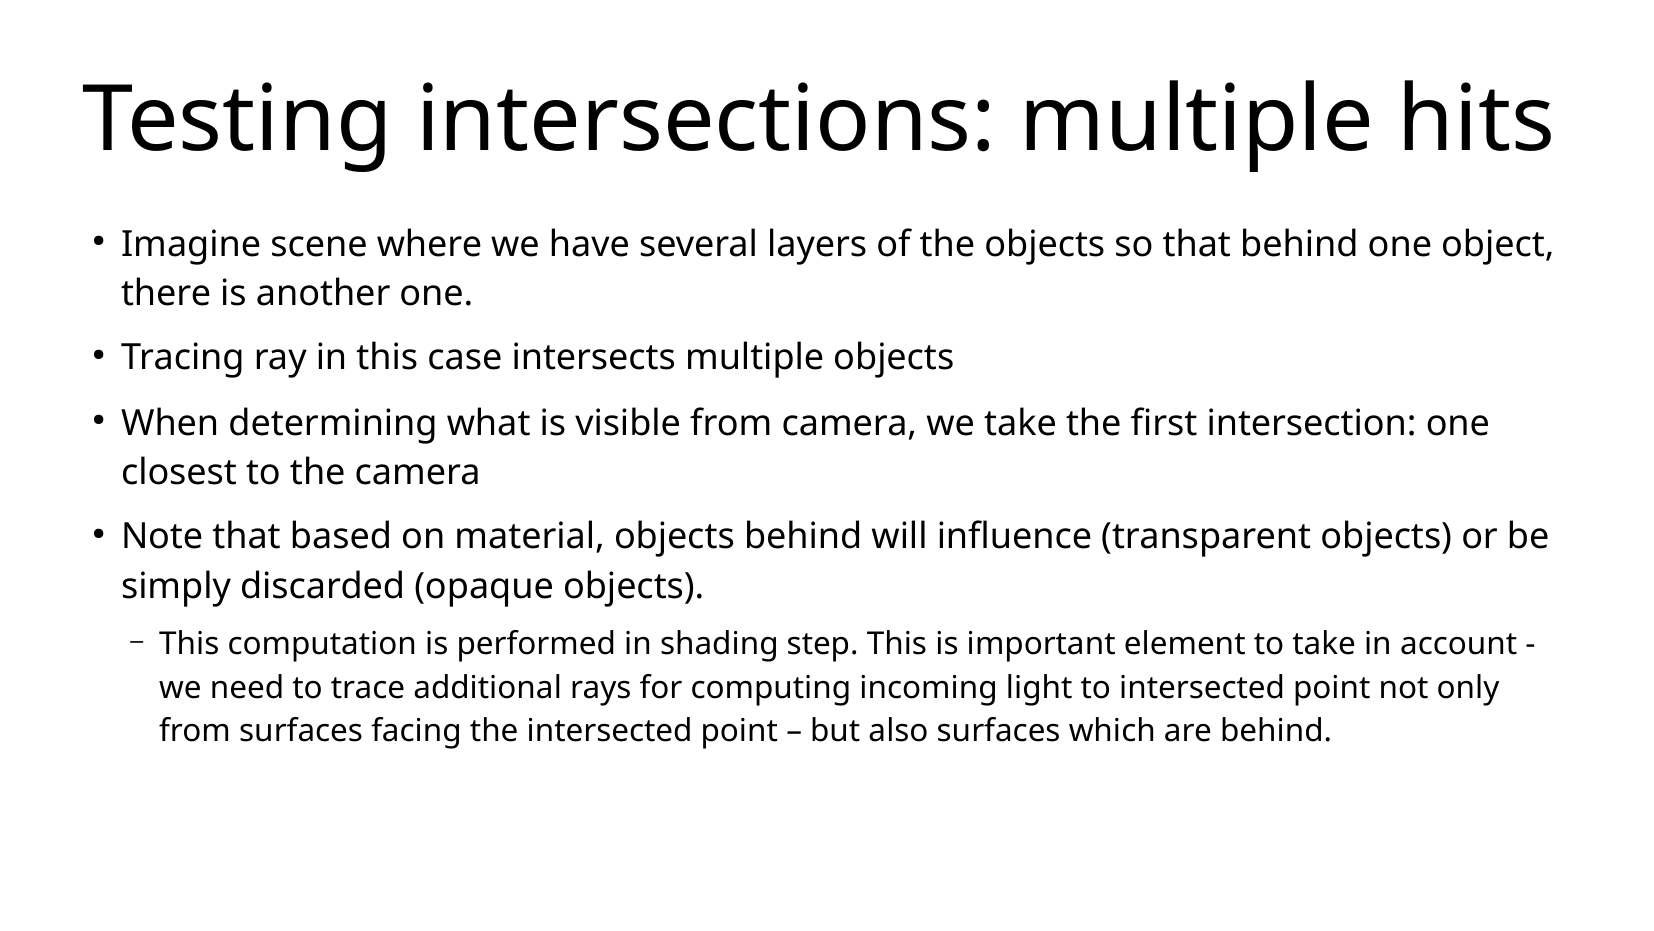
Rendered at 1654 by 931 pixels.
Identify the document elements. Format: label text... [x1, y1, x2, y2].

title Testing intersections: multiple hits [82, 37, 1571, 193]
list Imagine scene where we have several layers of the objects so that behind one object, there is another one. Tracing ray in this case intersects multiple objects When determining what is visible from camera, we take the first intersection: one closest to the camera Note that based on material, objects behind will influence (transparent objects) or be simply discarded (opaque objects). This computation is performed in shading step. This is important element to take in account - we need to trace additional rays for computing incoming light to intersected point not only from surfaces facing the intersected point – but also surfaces which are behind. [82, 217, 1571, 758]
